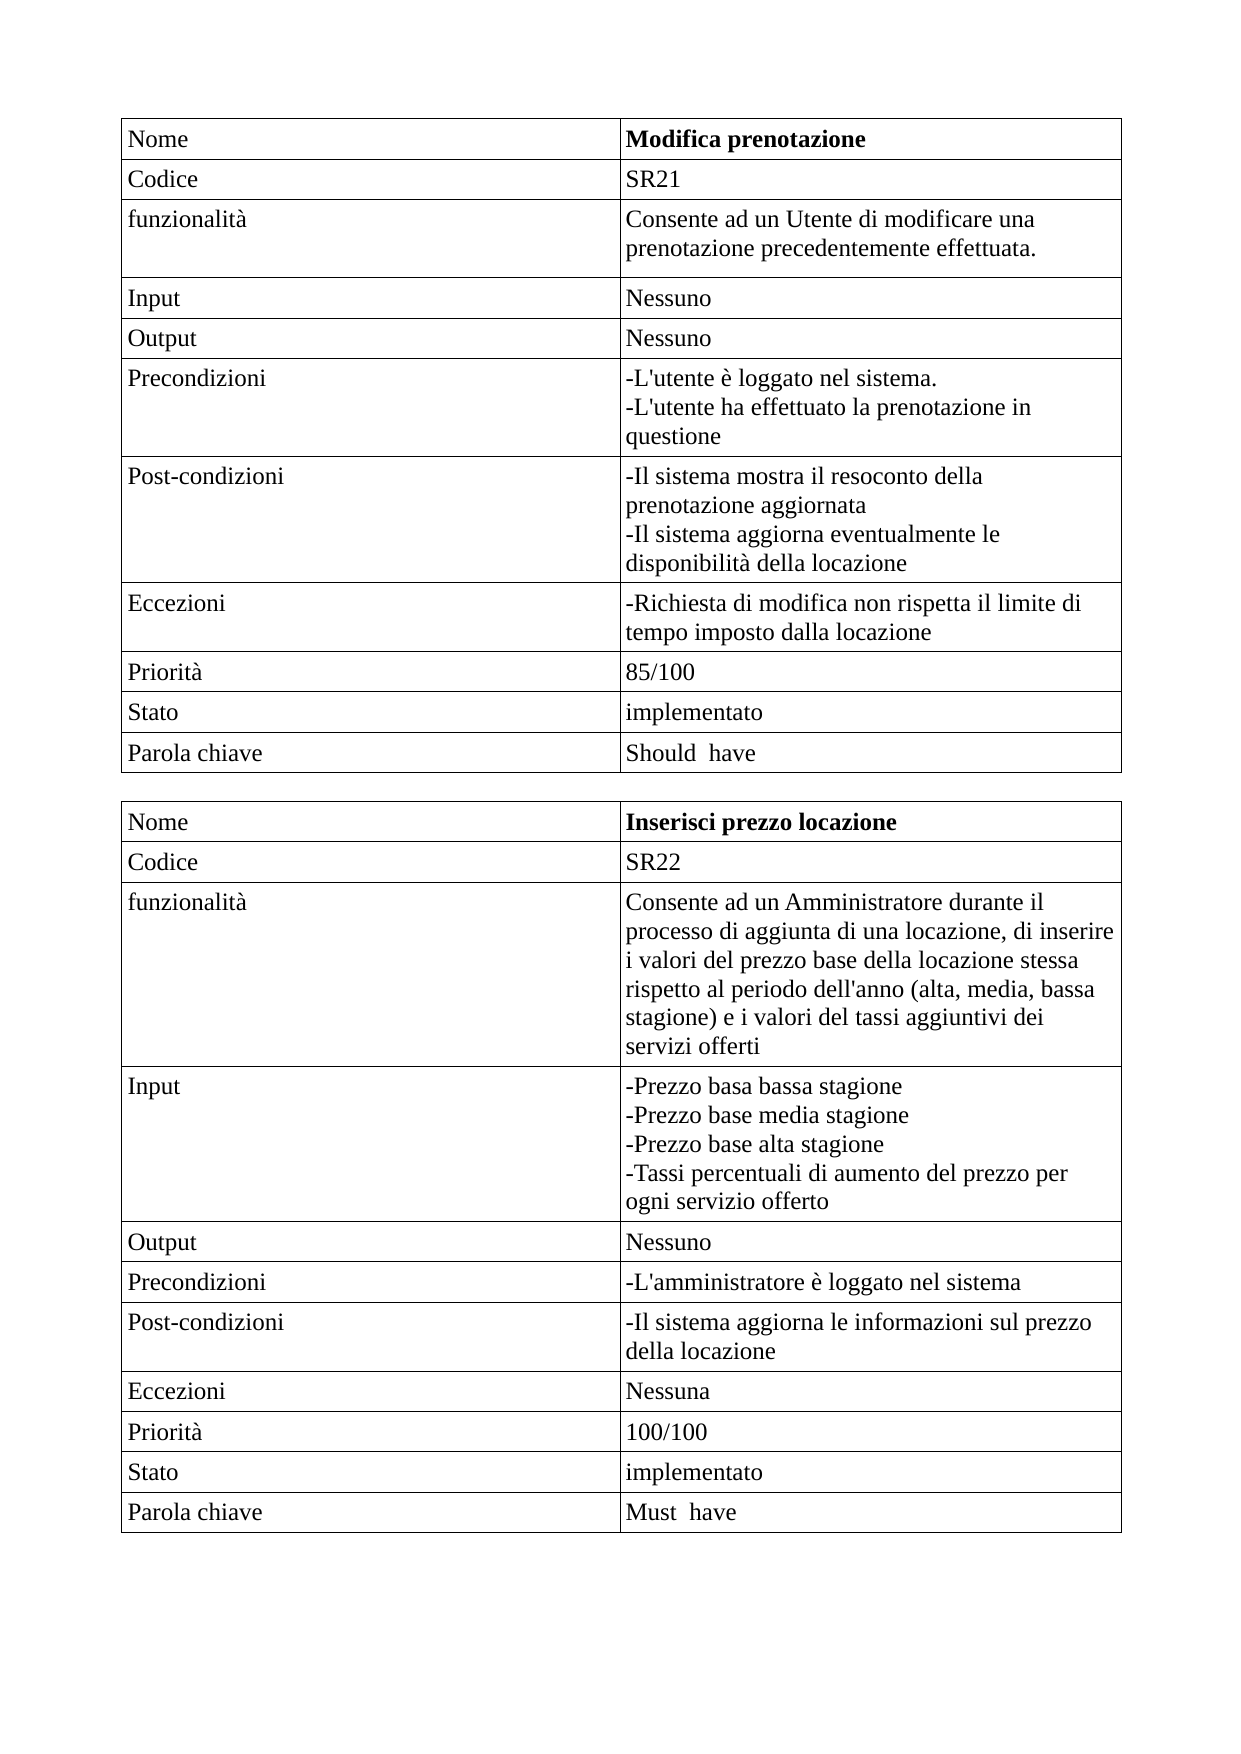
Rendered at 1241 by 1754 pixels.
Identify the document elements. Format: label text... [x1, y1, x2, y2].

table_cell implementato [621, 1452, 1121, 1492]
table_cell Priorità [122, 652, 620, 691]
table_cell SR21 [621, 160, 1121, 199]
table_cell implementato [621, 692, 1121, 732]
table_cell Codice [122, 842, 620, 882]
table_header Inserisci prezzo locazione [621, 802, 1121, 841]
table_cell funzionalità [122, 883, 620, 1066]
table_cell Output [122, 319, 620, 358]
table_cell -Il sistema aggiorna le informazioni sul prezzo della locazione [621, 1303, 1121, 1371]
table_cell Stato [122, 692, 620, 732]
table_cell Input [122, 1067, 620, 1221]
table_cell -Il sistema mostra il resoconto della prenotazione aggiornata -Il sistema aggiorna eventualmente le disponibilità della locazione [621, 457, 1121, 582]
table_cell Eccezioni [122, 583, 620, 651]
table_cell Post-condizioni [122, 457, 620, 582]
table_cell 85/100 [621, 652, 1121, 691]
table_header Modifica prenotazione [621, 119, 1121, 158]
table_cell Nessuna [621, 1372, 1121, 1411]
table_cell Consente ad un Amministratore durante il processo di aggiunta di una locazione, di inserire i valori del prezzo base della locazione stessa rispetto al periodo dell'anno (alta, media, bassa stagione) e i valori del tassi aggiuntivi dei servizi offerti [621, 883, 1121, 1066]
table_cell Precondizioni [122, 1262, 620, 1302]
table_cell Eccezioni [122, 1372, 620, 1411]
table_cell Nessuno [621, 1222, 1121, 1261]
table_header Nome [122, 802, 620, 841]
table_cell -Richiesta di modifica non rispetta il limite di tempo imposto dalla locazione [621, 583, 1121, 651]
table_cell Nessuno [621, 319, 1121, 358]
table_cell Post-condizioni [122, 1303, 620, 1371]
table_cell Nessuno [621, 278, 1121, 317]
table_cell Codice [122, 160, 620, 199]
table_cell Consente ad un Utente di modificare una prenotazione precedentemente effettuata. [621, 200, 1121, 277]
table_cell Parola chiave [122, 733, 620, 772]
table_cell Must have [621, 1493, 1121, 1532]
table_cell -Prezzo basa bassa stagione -Prezzo base media stagione -Prezzo base alta stagione -Tassi percentuali di aumento del prezzo per ogni servizio offerto [621, 1067, 1121, 1221]
table_cell 100/100 [621, 1412, 1121, 1451]
table_cell SR22 [621, 842, 1121, 882]
table_cell Input [122, 278, 620, 317]
table_cell Should have [621, 733, 1121, 772]
table_cell Parola chiave [122, 1493, 620, 1532]
table_header Nome [122, 119, 620, 158]
table_cell Precondizioni [122, 359, 620, 456]
table_cell Priorità [122, 1412, 620, 1451]
table_cell -L'amministratore è loggato nel sistema [621, 1262, 1121, 1302]
table_cell Stato [122, 1452, 620, 1492]
table_cell Output [122, 1222, 620, 1261]
table_cell funzionalità [122, 200, 620, 277]
table_cell -L'utente è loggato nel sistema. -L'utente ha effettuato la prenotazione in questione [621, 359, 1121, 456]
